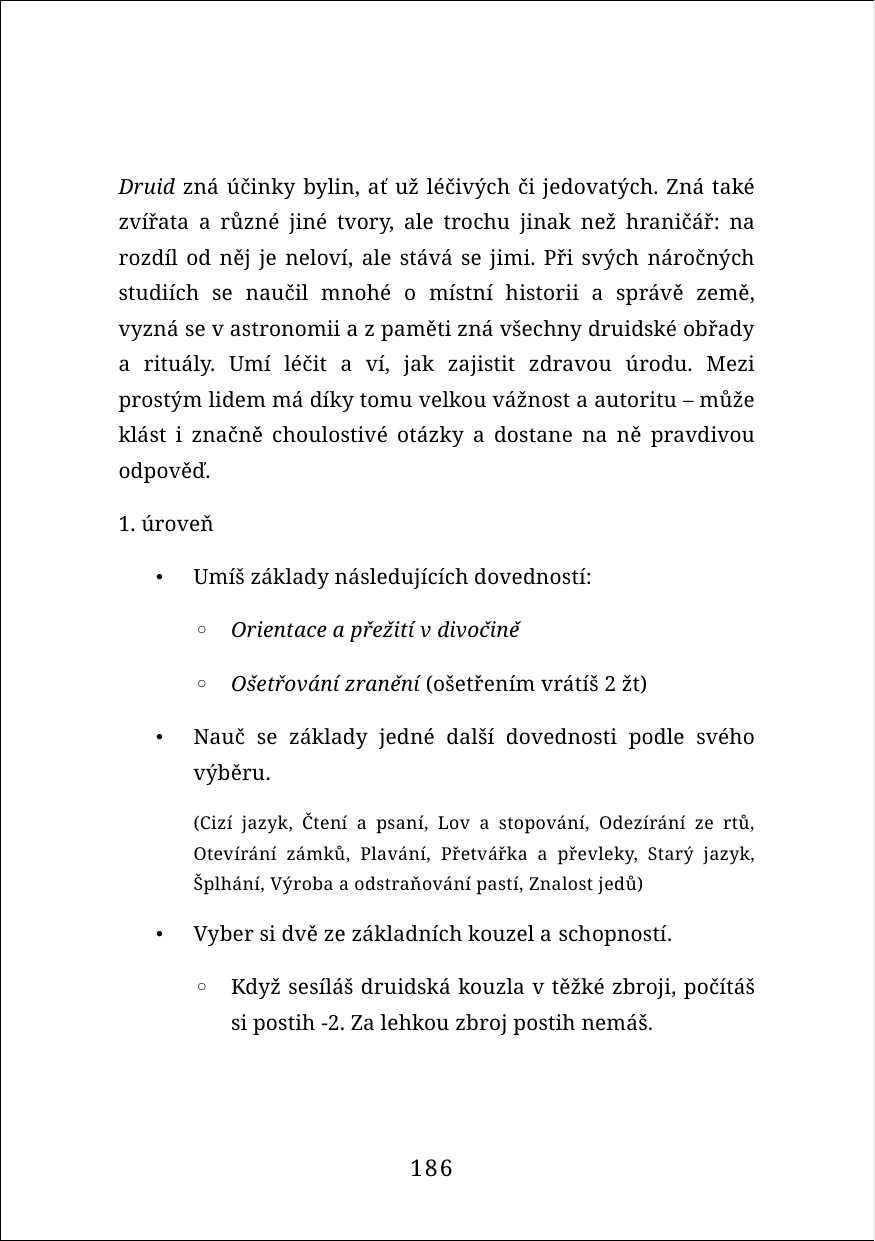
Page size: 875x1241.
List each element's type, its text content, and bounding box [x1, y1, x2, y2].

text Druid zná účinky bylin, ať už léčivých či jedovatých. Zná také zvířata a různé jiné tvory, ale trochu jinak než hraničář: na rozdíl od něj je neloví, ale stává se jimi. Při svých náročných studiích se naučil mnohé o místní historii a správě země, vyzná se v astronomii a z paměti zná všechny druidské obřady a rituály. Umí léčit a ví, jak zajistit zdravou úrodu. Mezi prostým lidem má díky tomu velkou vážnost a autoritu – může klást i značně choulostivé otázky a dostane na ně pravdivou odpověď. [118, 172, 756, 484]
list Orientace a přežití v divočině [193, 616, 756, 644]
list Když sesíláš druidská kouzla v těžké zbroji, počítáš si postih -2. Za lehkou zbroj postih nemáš. [193, 972, 756, 1036]
text 1. úroveň [118, 509, 756, 538]
list Nauč se základy jedné další dovednosti podle svého výběru. [156, 722, 756, 786]
list Umíš základy následujících dovedností: [156, 562, 756, 591]
list Vyber si dvě ze základních kouzel a schopností. [156, 919, 756, 948]
list Ošetřování zranění (ošetřením vrátíš 2 žt) [193, 669, 756, 697]
list (Cizí jazyk, Čtení a psaní, Lov a stopování, Odezírání ze rtů, Otevírání zámků, Plavání, Přetvářka a převleky, Starý jazyk, Šplhání, Výroba a odstraňování pastí, Znalost jedů) [156, 811, 756, 895]
